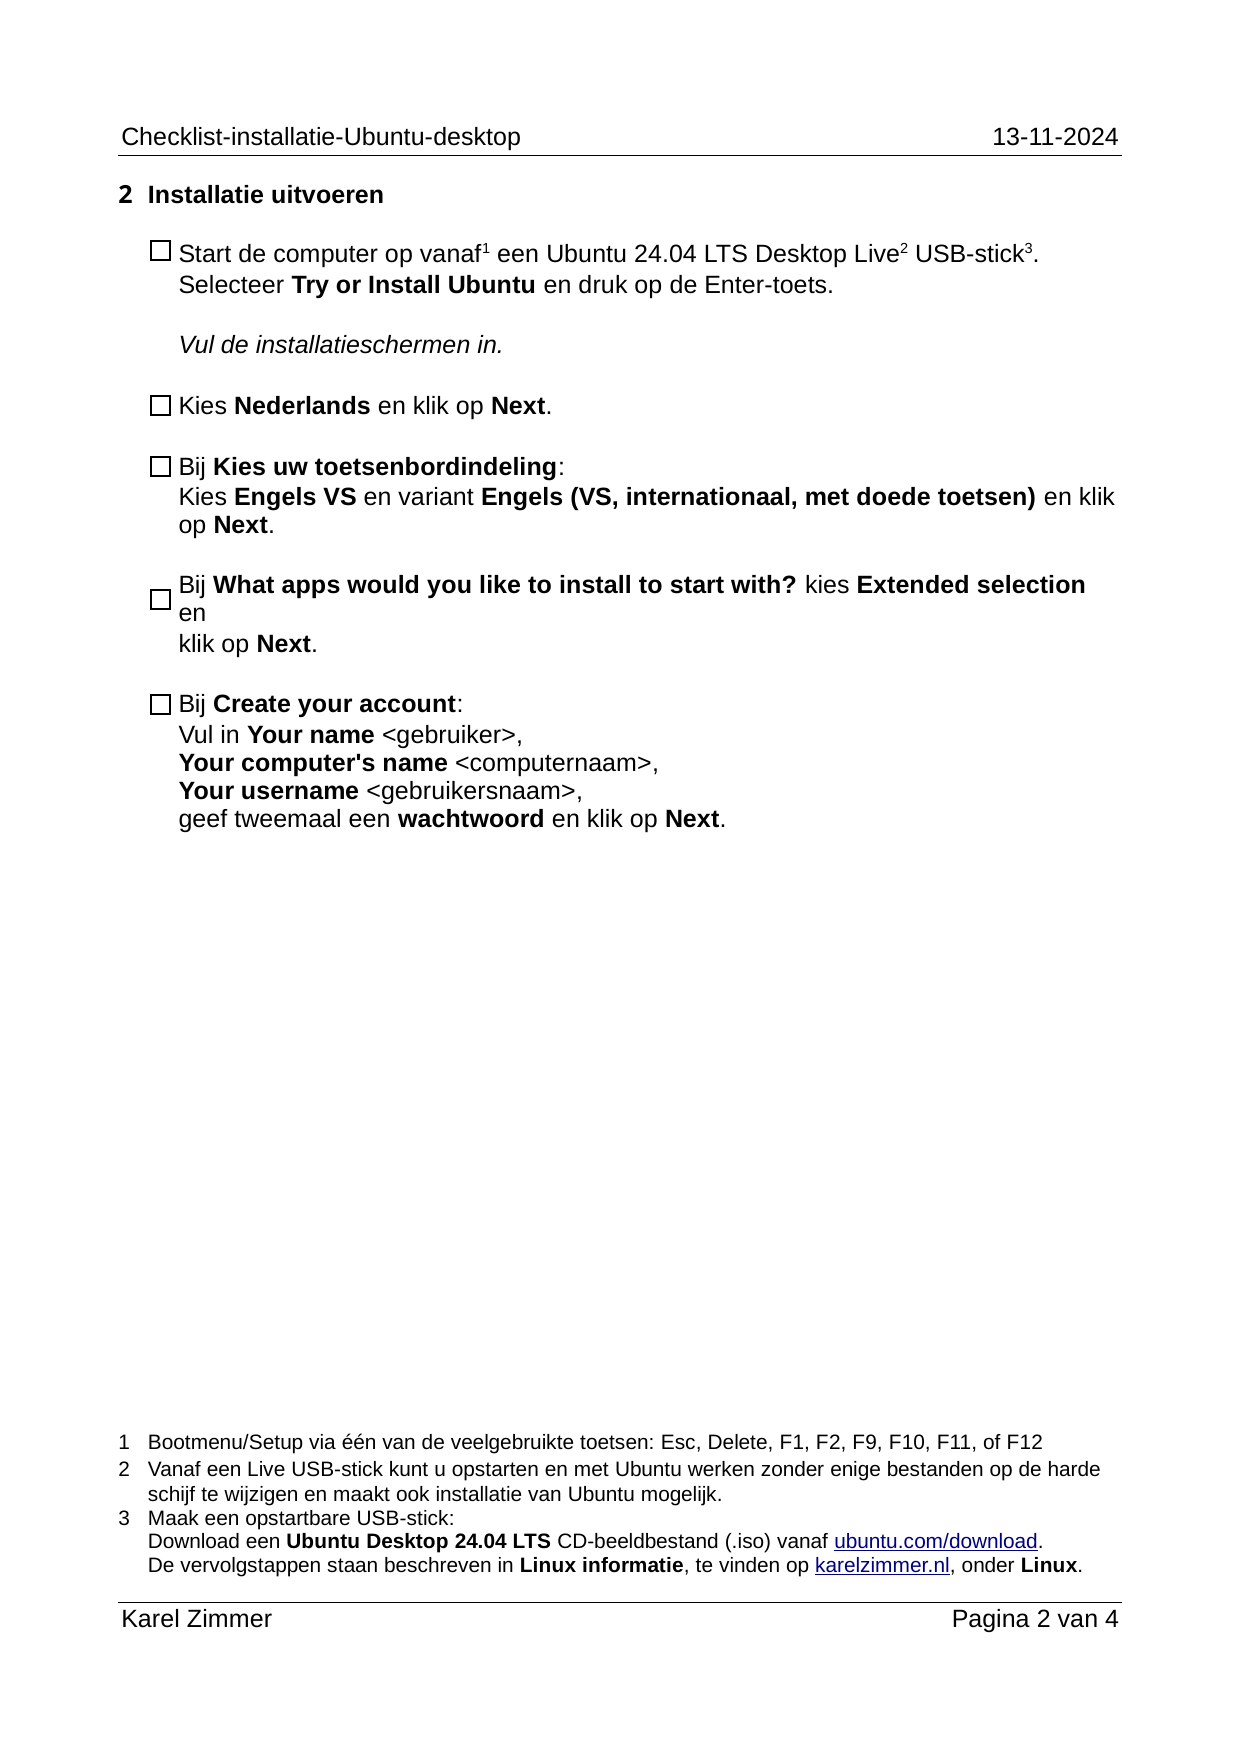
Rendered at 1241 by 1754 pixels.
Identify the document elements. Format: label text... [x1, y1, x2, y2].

table_cell [142, 570, 177, 628]
table_cell [142, 720, 177, 834]
table_cell [142, 421, 177, 451]
table_cell Bij Kies uw toetsenbordindeling: [177, 451, 1122, 482]
table_cell Bij What apps would you like to install to start with? kies Extended selection en [177, 570, 1122, 628]
table_cell Vul in Your name <gebruiker>, Your computer's name <computernaam>, Your username <gebruikersnaam>, geef tweemaal een wachtwoord en klik op Next. [177, 720, 1122, 834]
table_cell [118, 482, 142, 540]
table_cell [118, 391, 142, 421]
table_cell [118, 540, 142, 570]
table_cell [142, 300, 177, 330]
list Installatie uitvoeren [118, 177, 1122, 211]
table_cell Selecteer Try or Install Ubuntu en druk op de Enter-toets. [177, 269, 1122, 300]
table_cell Vul de installatieschermen in. [177, 330, 1122, 360]
table_cell klik op Next. [177, 629, 1122, 659]
table_cell [177, 300, 1122, 330]
table_cell [118, 570, 142, 628]
table_cell [142, 629, 177, 659]
table_cell [118, 689, 142, 719]
table_cell [118, 330, 142, 360]
table_cell [142, 659, 177, 689]
table_header [118, 239, 142, 269]
table_header Start de computer op vanaf een Ubuntu 24.04 LTS Desktop Live USB-stick. [177, 239, 1122, 269]
table_cell [177, 540, 1122, 570]
table_cell [118, 659, 142, 689]
table_cell [142, 269, 177, 300]
table_cell Kies Nederlands en klik op Next. [177, 391, 1122, 421]
table_cell [142, 451, 177, 482]
table_cell [142, 391, 177, 421]
table_cell [118, 269, 142, 300]
table_cell [142, 689, 177, 719]
table_cell [177, 421, 1122, 451]
table_cell [177, 360, 1122, 391]
table_cell [142, 330, 177, 360]
table_cell [118, 720, 142, 834]
table_cell [142, 360, 177, 391]
table_cell Bij Create your account: [177, 689, 1122, 719]
table_cell [142, 540, 177, 570]
table_cell [118, 360, 142, 391]
table_header [142, 239, 177, 269]
table_cell [118, 451, 142, 482]
table_cell [177, 659, 1122, 689]
table_cell [118, 300, 142, 330]
table_cell [118, 629, 142, 659]
table_cell [142, 482, 177, 540]
table_cell [118, 421, 142, 451]
table_cell Kies Engels VS en variant Engels (VS, internationaal, met doede toetsen) en klik op Next. [177, 482, 1122, 540]
